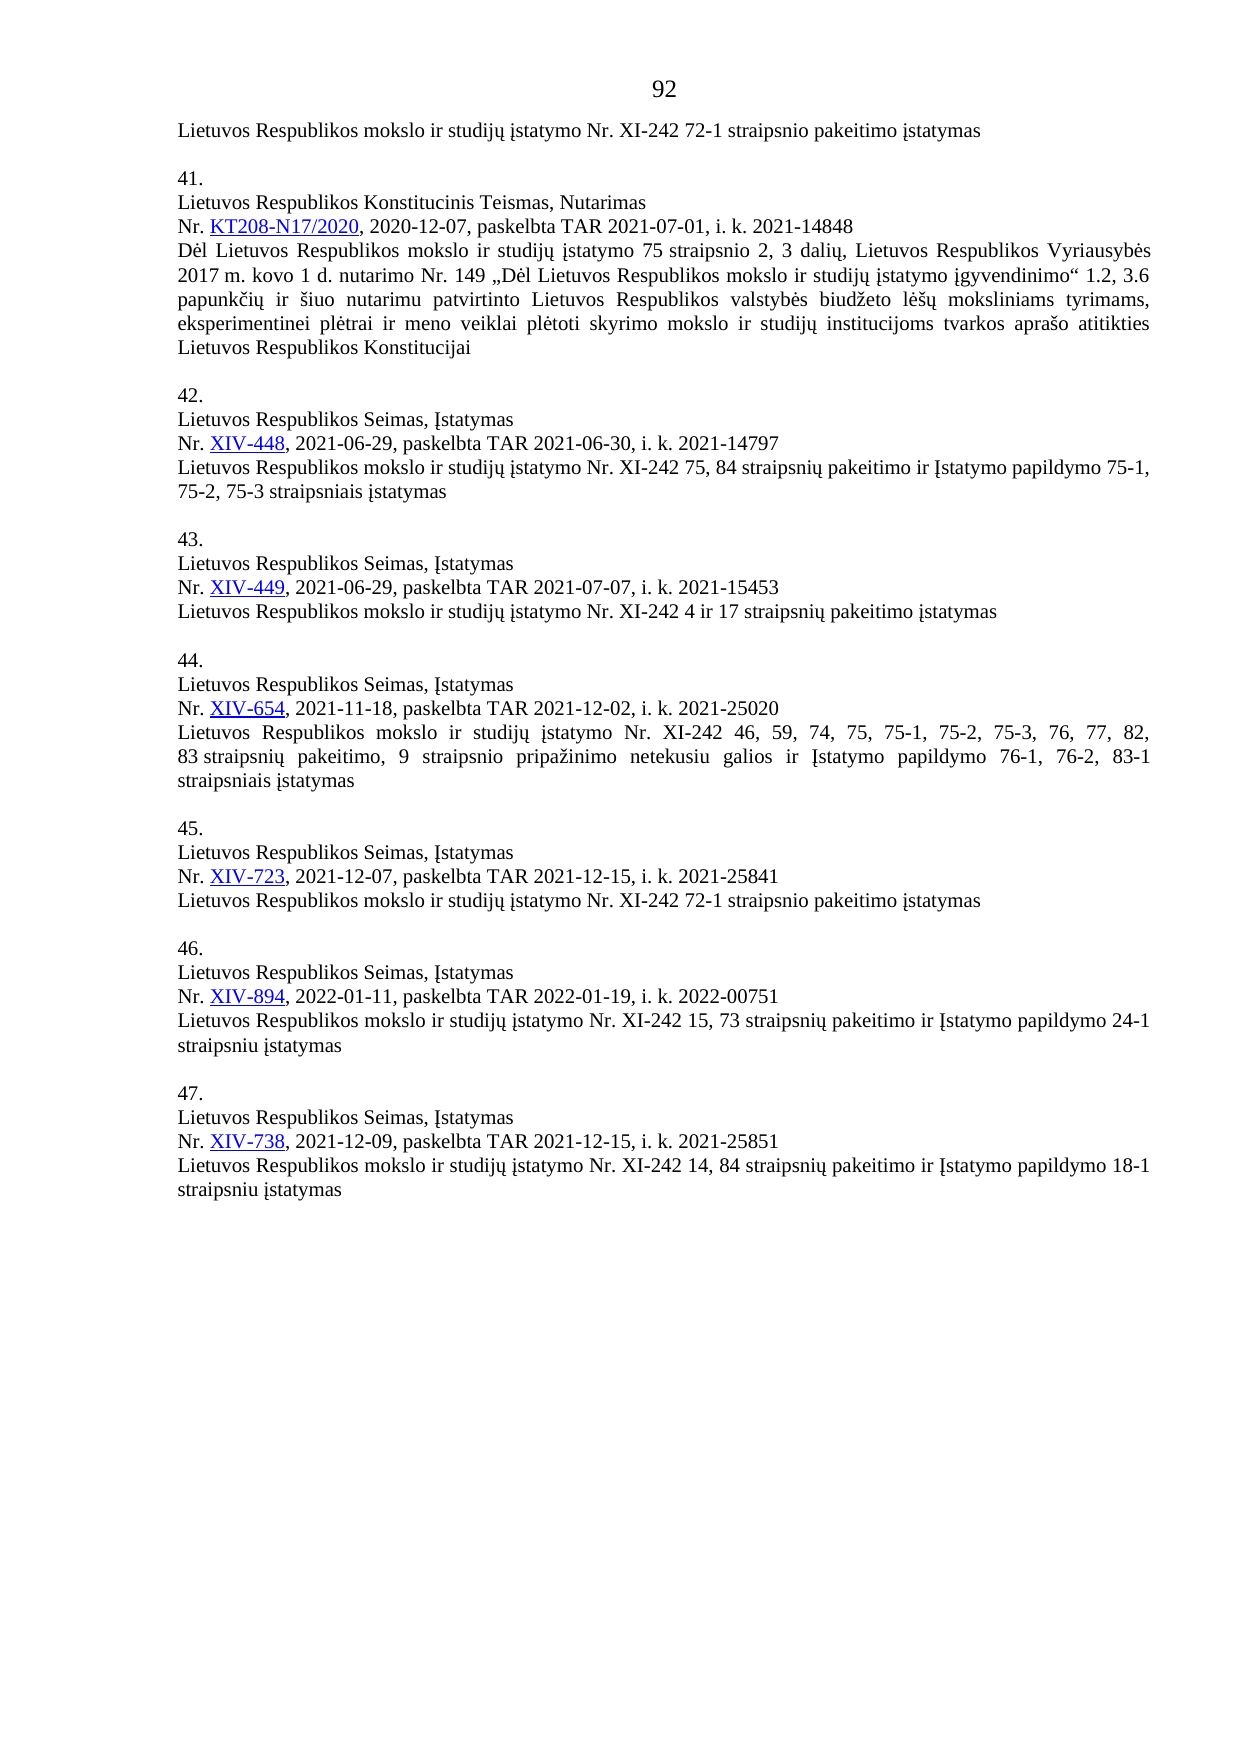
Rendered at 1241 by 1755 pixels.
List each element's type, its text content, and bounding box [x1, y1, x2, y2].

text 43. [177, 527, 1152, 551]
text Nr. KT208-N17/2020, 2020-12-07, paskelbta TAR 2021-07-01, i. k. 2021-14848 [177, 214, 1152, 238]
text Lietuvos Respublikos Seimas, Įstatymas [177, 840, 1152, 864]
text Lietuvos Respublikos mokslo ir studijų įstatymo Nr. XI-242 75, 84 straipsnių pakeitimo ir Įstatymo papildymo 75-1, 75-2, 75-3 straipsniais įstatymas [177, 455, 1152, 503]
text Dėl Lietuvos Respublikos mokslo ir studijų įstatymo 75 straipsnio 2, 3 dalių, Lietuvos Respublikos Vyriausybės 2017 m. kovo 1 d. nutarimo Nr. 149 „Dėl Lietuvos Respublikos mokslo ir studijų įstatymo įgyvendinimo“ 1.2, 3.6 papunkčių ir šiuo nutarimu patvirtinto Lietuvos Respublikos valstybės biudžeto lėšų moksliniams tyrimams, eksperimentinei plėtrai ir meno veiklai plėtoti skyrimo mokslo ir studijų institucijoms tvarkos aprašo atitikties Lietuvos Respublikos Konstitucijai [177, 238, 1152, 359]
text 44. [177, 647, 1152, 672]
text Lietuvos Respublikos Seimas, Įstatymas [177, 407, 1152, 431]
text 46. [177, 936, 1152, 960]
text Lietuvos Respublikos mokslo ir studijų įstatymo Nr. XI-242 46, 59, 74, 75, 75-1, 75-2, 75-3, 76, 77, 82, 83 straipsnių pakeitimo, 9 straipsnio pripažinimo netekusiu galios ir Įstatymo papildymo 76-1, 76-2, 83-1 straipsniais įstatymas [177, 720, 1152, 792]
text Lietuvos Respublikos mokslo ir studijų įstatymo Nr. XI-242 72-1 straipsnio pakeitimo įstatymas [177, 888, 1152, 912]
text Lietuvos Respublikos Seimas, Įstatymas [177, 960, 1152, 984]
text Lietuvos Respublikos mokslo ir studijų įstatymo Nr. XI-242 4 ir 17 straipsnių pakeitimo įstatymas [177, 599, 1152, 623]
text 45. [177, 816, 1152, 840]
text Lietuvos Respublikos mokslo ir studijų įstatymo Nr. XI-242 14, 84 straipsnių pakeitimo ir Įstatymo papildymo 18-1 straipsniu įstatymas [177, 1153, 1152, 1201]
text Lietuvos Respublikos Seimas, Įstatymas [177, 551, 1152, 575]
text Nr. XIV-448, 2021-06-29, paskelbta TAR 2021-06-30, i. k. 2021-14797 [177, 431, 1152, 455]
text 47. [177, 1081, 1152, 1105]
text 42. [177, 383, 1152, 407]
text Lietuvos Respublikos Konstitucinis Teismas, Nutarimas [177, 190, 1152, 214]
text Lietuvos Respublikos Seimas, Įstatymas [177, 672, 1152, 696]
text Nr. XIV-723, 2021-12-07, paskelbta TAR 2021-12-15, i. k. 2021-25841 [177, 864, 1152, 888]
text Nr. XIV-894, 2022-01-11, paskelbta TAR 2022-01-19, i. k. 2022-00751 [177, 984, 1152, 1008]
text Lietuvos Respublikos Seimas, Įstatymas [177, 1105, 1152, 1129]
text Lietuvos Respublikos mokslo ir studijų įstatymo Nr. XI-242 72-1 straipsnio pakeitimo įstatymas [177, 118, 1152, 142]
text 41. [177, 166, 1152, 190]
text Lietuvos Respublikos mokslo ir studijų įstatymo Nr. XI-242 15, 73 straipsnių pakeitimo ir Įstatymo papildymo 24-1 straipsniu įstatymas [177, 1008, 1152, 1057]
text Nr. XIV-738, 2021-12-09, paskelbta TAR 2021-12-15, i. k. 2021-25851 [177, 1129, 1152, 1153]
text Nr. XIV-654, 2021-11-18, paskelbta TAR 2021-12-02, i. k. 2021-25020 [177, 696, 1152, 720]
text Nr. XIV-449, 2021-06-29, paskelbta TAR 2021-07-07, i. k. 2021-15453 [177, 575, 1152, 599]
